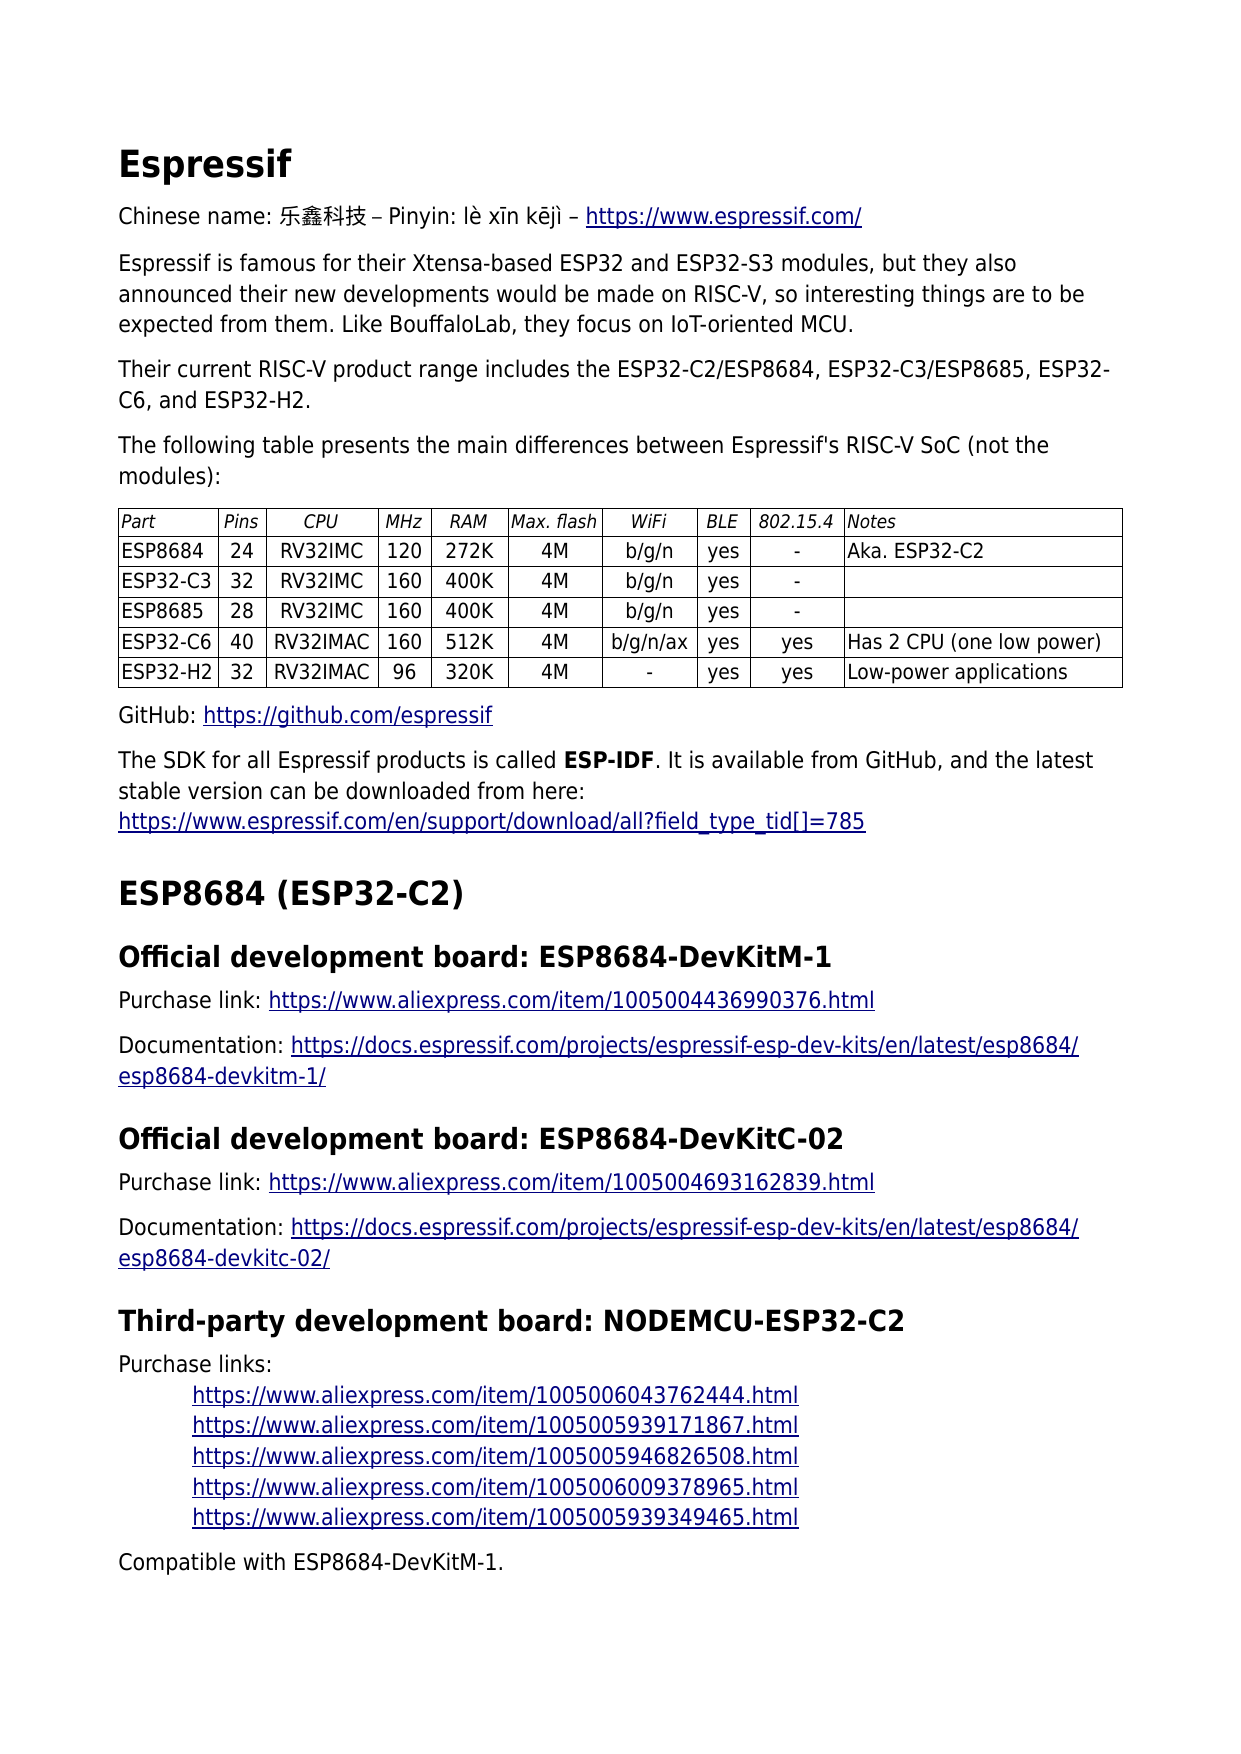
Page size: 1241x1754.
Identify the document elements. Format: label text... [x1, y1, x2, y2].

text https://www.aliexpress.com/item/1005005939349465.html [192, 1504, 1122, 1531]
table_cell ESP32-C6 [119, 628, 218, 657]
text https://www.aliexpress.com/item/1005005939171867.html [192, 1412, 1122, 1439]
text GitHub: https://github.com/espressif [118, 702, 1122, 729]
subtitle Official development board: ESP8684-DevKitC-02 [118, 1123, 1122, 1157]
table_cell - [751, 567, 844, 597]
table_cell 32 [219, 567, 266, 597]
table_cell RV32IMC [267, 598, 378, 627]
table_cell RV32IMC [267, 567, 378, 597]
table_cell RV32IMC [267, 537, 378, 566]
table_header CPU [267, 509, 378, 536]
table_cell b/g/n [603, 598, 697, 627]
text Their current RISC-V product range includes the ESP32-C2/ESP8684, ESP32-C3/ESP8685, ESP32-C6, and ESP32-H2. [118, 357, 1122, 414]
table_cell 160 [379, 598, 431, 627]
table_cell 120 [379, 537, 431, 566]
subtitle Espressif [118, 143, 1122, 187]
text Documentation: https://docs.espressif.com/projects/espressif-esp-dev-kits/en/latest/esp8684/esp8684-devkitc-02/ [118, 1214, 1122, 1272]
subtitle ESP8684 (ESP32-C2) [118, 874, 1122, 913]
table_header RAM [432, 509, 508, 536]
table_cell 4M [509, 537, 602, 566]
table_header MHz [379, 509, 431, 536]
text Espressif is famous for their Xtensa-based ESP32 and ESP32-S3 modules, but they also announced their new developments would be made on RISC-V, so interesting things are to be expected from them. Like BouffaloLab, they focus on IoT-oriented MCU. [118, 250, 1122, 338]
table_cell yes [698, 658, 750, 687]
table_cell 32 [219, 658, 266, 687]
text Documentation: https://docs.espressif.com/projects/espressif-esp-dev-kits/en/latest/esp8684/esp8684-devkitm-1/ [118, 1032, 1122, 1089]
table_cell 400K [432, 598, 508, 627]
text Purchase links: [118, 1351, 1122, 1378]
table_cell ESP32-C3 [119, 567, 218, 597]
table_header Pins [219, 509, 266, 536]
table_cell ESP32-H2 [119, 658, 218, 687]
table_cell [845, 598, 1122, 627]
text https://www.aliexpress.com/item/1005006009378965.html [192, 1474, 1122, 1500]
table_cell 4M [509, 598, 602, 627]
table_cell yes [698, 598, 750, 627]
table_cell [845, 567, 1122, 597]
table_cell Aka. ESP32-C2 [845, 537, 1122, 566]
table_cell - [751, 537, 844, 566]
table_cell yes [751, 628, 844, 657]
table_cell yes [751, 658, 844, 687]
subtitle Official development board: ESP8684-DevKitM-1 [118, 941, 1122, 974]
table_cell 4M [509, 628, 602, 657]
table_cell 272K [432, 537, 508, 566]
text Purchase link: https://www.aliexpress.com/item/1005004693162839.html [118, 1169, 1122, 1196]
table_cell 4M [509, 567, 602, 597]
table_cell 160 [379, 628, 431, 657]
table_cell b/g/n [603, 567, 697, 597]
table_cell - [751, 598, 844, 627]
subtitle Third-party development board: NODEMCU-ESP32-C2 [118, 1305, 1122, 1339]
table_cell ESP8685 [119, 598, 218, 627]
text https://www.aliexpress.com/item/1005005946826508.html [192, 1443, 1122, 1470]
table_cell Low-power applications [845, 658, 1122, 687]
table_cell yes [698, 567, 750, 597]
table_cell 512K [432, 628, 508, 657]
text https://www.aliexpress.com/item/1005006043762444.html [192, 1382, 1122, 1408]
table_cell RV32IMAC [267, 628, 378, 657]
table_header Notes [845, 509, 1122, 536]
table_header Part [119, 509, 218, 536]
table_cell ESP8684 [119, 537, 218, 566]
table_cell - [603, 658, 697, 687]
table_header Max. flash [509, 509, 602, 536]
table_cell 160 [379, 567, 431, 597]
table_header 802.15.4 [751, 509, 844, 536]
table_cell 4M [509, 658, 602, 687]
table_cell yes [698, 537, 750, 566]
table_cell 28 [219, 598, 266, 627]
table_cell yes [698, 628, 750, 657]
text Purchase link: https://www.aliexpress.com/item/1005004436990376.html [118, 987, 1122, 1014]
table_cell 96 [379, 658, 431, 687]
table_cell b/g/n [603, 537, 697, 566]
table_header BLE [698, 509, 750, 536]
table_cell 40 [219, 628, 266, 657]
text The SDK for all Espressif products is called ESP-IDF. It is available from GitHub, and the latest stable version can be downloaded from here: https://www.espressif.com/en/support/download/all?field_type_tid[]=785 [118, 747, 1122, 835]
text The following table presents the main differences between Espressif's RISC-V SoC (not the modules): [118, 432, 1122, 490]
table_header WiFi [603, 509, 697, 536]
text Chinese name: 乐鑫科技 – Pinyin: lè xīn kējì – https://www.espressif.com/ [118, 199, 1122, 231]
table_cell RV32IMAC [267, 658, 378, 687]
table_cell Has 2 CPU (one low power) [845, 628, 1122, 657]
table_cell 400K [432, 567, 508, 597]
table_cell 320K [432, 658, 508, 687]
table_cell b/g/n/ax [603, 628, 697, 657]
text Compatible with ESP8684-DevKitM-1. [118, 1549, 1122, 1576]
table_cell 24 [219, 537, 266, 566]
